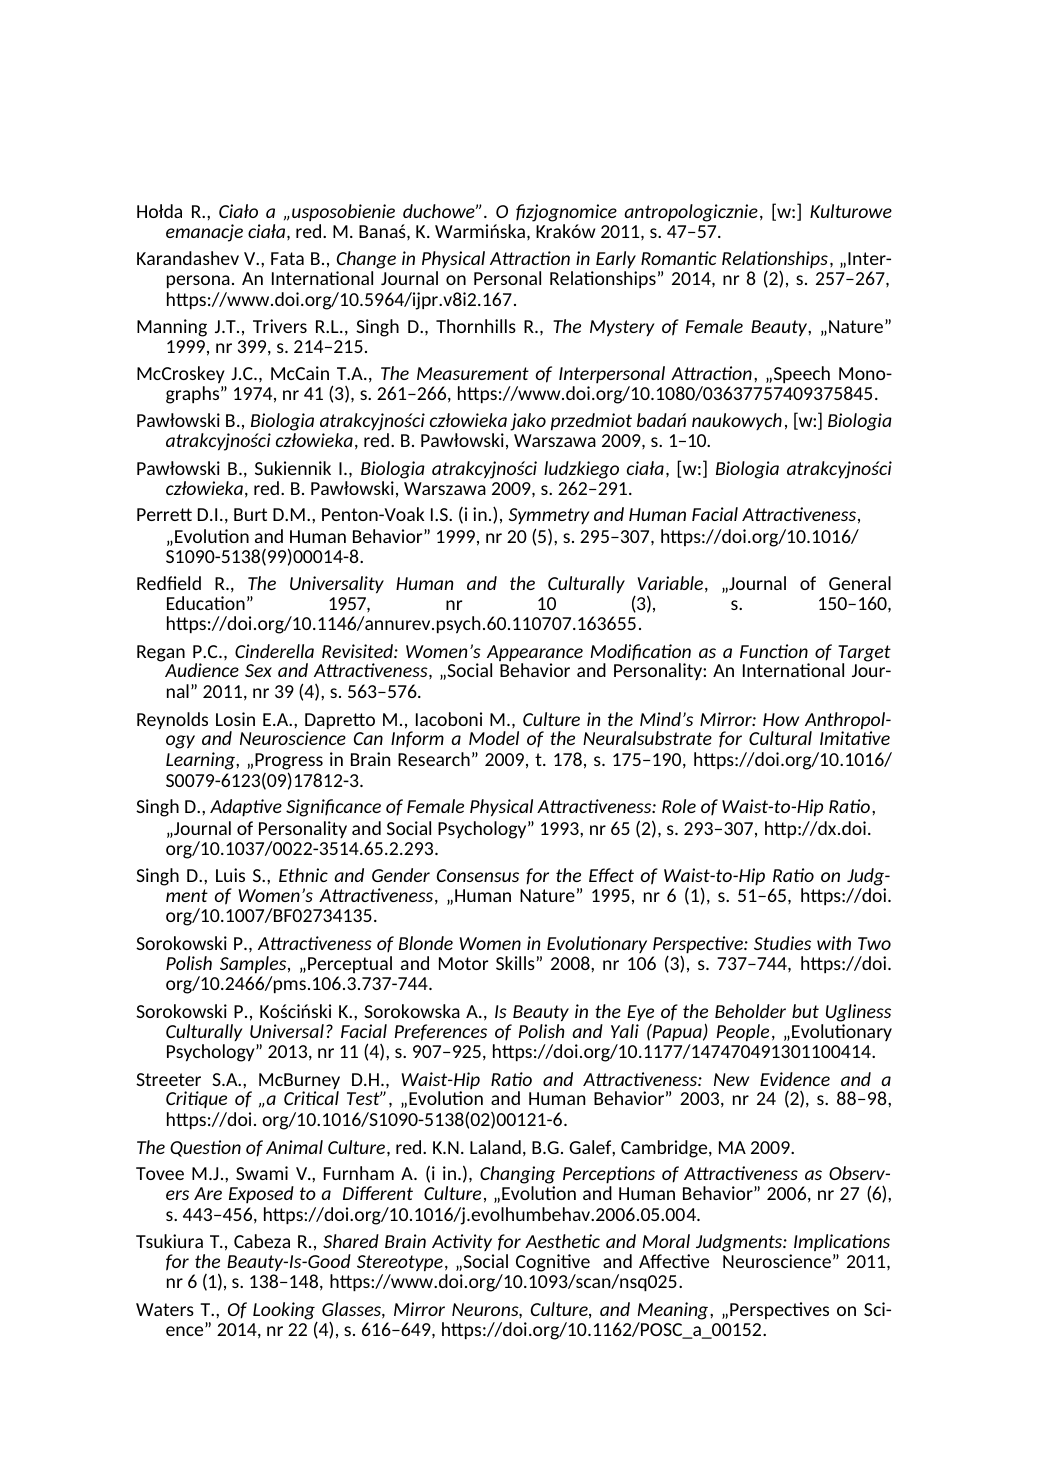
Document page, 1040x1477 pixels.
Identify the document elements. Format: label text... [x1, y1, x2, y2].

text McCroskey J.C., McCain T.A., The Measurement of Interpersonal Attraction, „Speech Mono- graphs” 1974, nr 41 (3), s. 261–266, https://www.doi.org/10.1080/03637757409375845. [136, 364, 892, 406]
text Perrett D.I., Burt D.M., Penton-Voak I.S. (i in.), Symmetry and Human Facial Attractiveness, [136, 503, 941, 526]
text Waters T., Of Looking Glasses, Mirror Neurons, Culture, and Meaning, „Perspectives on Sci- ence” 2014, nr 22 (4), s. 616–649, https://doi.org/10.1162/POSC_a_00152. [136, 1300, 892, 1341]
text Reynolds Losin E.A., Dapretto M., Iacoboni M., Culture in the Mind’s Mirror: How Anthropol- ogy and Neuroscience Can Inform a Model of the Neuralsubstrate for Cultural Imitative Learning, „Progress in Brain Research” 2009, t. 178, s. 175–190, https://doi.org/10.1016/ S0079-6123(09)17812-3. [136, 709, 892, 792]
text Sorokowski P., Kościński K., Sorokowska A., Is Beauty in the Eye of the Beholder but Ugliness Culturally Universal? Facial Preferences of Polish and Yali (Papua) People, „Evolutionary Psychology” 2013, nr 11 (4), s. 907–925, https://doi.org/10.1177/147470491301100414. [136, 1002, 892, 1063]
text Singh D., Adaptive Significance of Female Physical Attractiveness: Role of Waist-to-Hip Ratio, [136, 795, 941, 818]
text Streeter S.A., McBurney D.H., Waist-Hip Ratio and Attractiveness: New Evidence and a Critique of „a Critical Test”, „Evolution and Human Behavior” 2003, nr 24 (2), s. 88–98, https://doi. org/10.1016/S1090-5138(02)00121-6. [136, 1069, 892, 1131]
text Redfield R., The Universality Human and the Culturally Variable, „Journal of General Education” 1957, nr 10 (3), s. 150–160, https://doi.org/10.1146/annurev.psych.60.110707.163655. [136, 574, 892, 636]
text „Evolution and Human Behavior” 1999, nr 20 (5), s. 295–307, https://doi.org/10.1016/ S1090-5138(99)00014-8. [165, 527, 892, 568]
text Pawłowski B., Biologia atrakcyjności człowieka jako przedmiot badań naukowych, [w:] Biologia atrakcyjności człowieka, red. B. Pawłowski, Warszawa 2009, s. 1–10. [136, 412, 892, 453]
text Sorokowski P., Attractiveness of Blonde Women in Evolutionary Perspective: Studies with Two Polish Samples, „Perceptual and Motor Skills” 2008, nr 106 (3), s. 737–744, https://doi. org/10.2466/pms.106.3.737-744. [136, 934, 892, 996]
text „Journal of Personality and Social Psychology” 1993, nr 65 (2), s. 293–307, http://dx.doi. org/10.1037/0022-3514.65.2.293. [165, 819, 892, 860]
text Tsukiura T., Cabeza R., Shared Brain Activity for Aesthetic and Moral Judgments: Implications for the Beauty-Is-Good Stereotype, „Social Cognitive and Affective Neuroscience” 2011, nr 6 (1), s. 138–148, https://www.doi.org/10.1093/scan/nsq025. [136, 1232, 892, 1294]
text Karandashev V., Fata B., Change in Physical Attraction in Early Romantic Relationships, „Inter- persona. An International Journal on Personal Relationships” 2014, nr 8 (2), s. 257–267, https://www.doi.org/10.5964/ijpr.v8i2.167. [136, 249, 892, 311]
text Hołda R., Ciało a „usposobienie duchowe”. O fizjognomice antropologicznie, [w:] Kulturowe emanacje ciała, red. M. Banaś, K. Warmińska, Kraków 2011, s. 47–57. [136, 202, 892, 243]
text Singh D., Luis S., Ethnic and Gender Consensus for the Effect of Waist-to-Hip Ratio on Judg- ment of Women’s Attractiveness, „Human Nature” 1995, nr 6 (1), s. 51–65, https://doi. org/10.1007/BF02734135. [136, 866, 892, 928]
text The Question of Animal Culture, red. K.N. Laland, B.G. Galef, Cambridge, MA 2009. [136, 1135, 941, 1159]
text Regan P.C., Cinderella Revisited: Women’s Appearance Modification as a Function of Target Audience Sex and Attractiveness, „Social Behavior and Personality: An International Jour- nal” 2011, nr 39 (4), s. 563–576. [136, 642, 892, 703]
text Manning J.T., Trivers R.L., Singh D., Thornhills R., The Mystery of Female Beauty, „Nature” 1999, nr 399, s. 214–215. [136, 317, 892, 358]
text Pawłowski B., Sukiennik I., Biologia atrakcyjności ludzkiego ciała, [w:] Biologia atrakcyjności człowieka, red. B. Pawłowski, Warszawa 2009, s. 262–291. [136, 459, 892, 500]
text Tovee M.J., Swami V., Furnham A. (i in.), Changing Perceptions of Attractiveness as Observ- ers Are Exposed to a Different Culture, „Evolution and Human Behavior” 2006, nr 27 (6), s. 443–456, https://doi.org/10.1016/j.evolhumbehav.2006.05.004. [136, 1164, 892, 1226]
